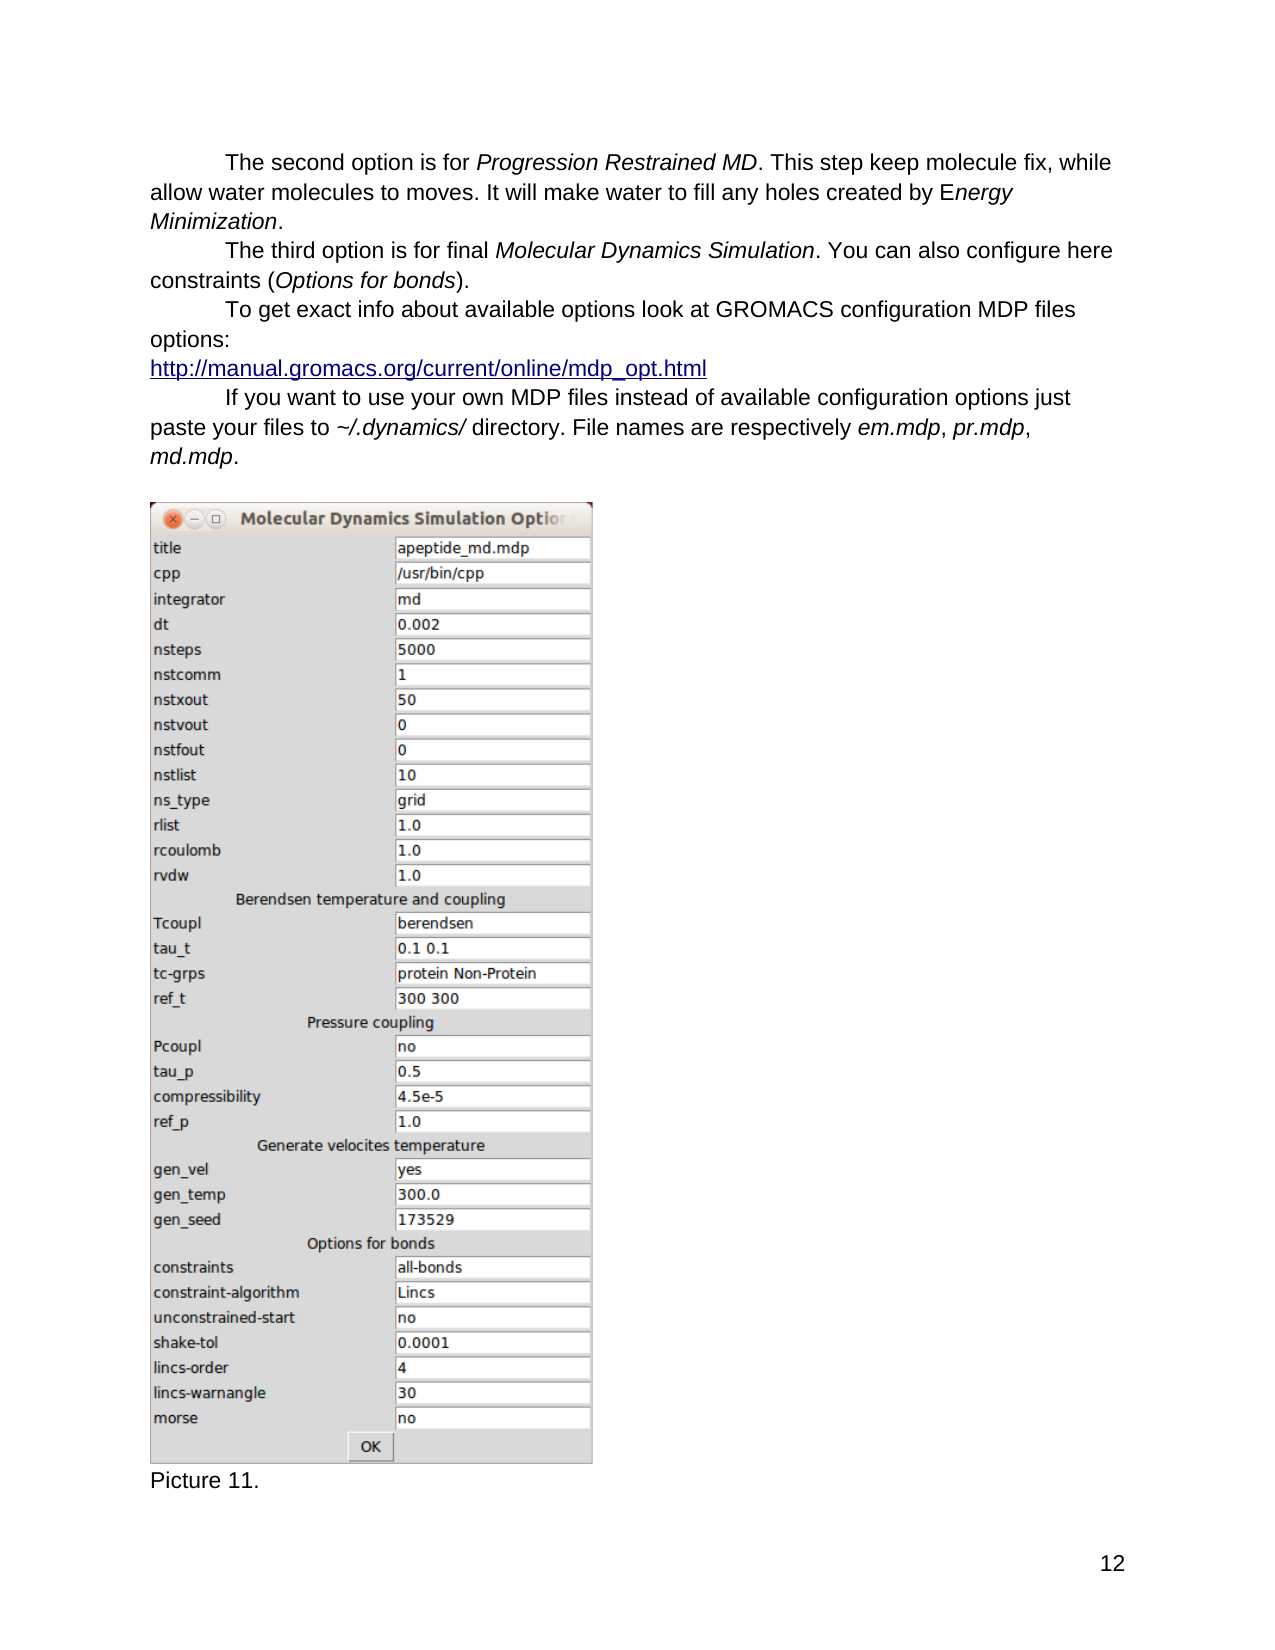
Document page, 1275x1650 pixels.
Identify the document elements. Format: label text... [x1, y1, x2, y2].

text The third option is for final Molecular Dynamics Simulation. You can also configure here constraints (Options for bonds). [150, 238, 1125, 293]
picture [150, 502, 593, 1464]
text http://manual.gromacs.org/current/online/mdp_opt.html [150, 356, 1125, 381]
text The second option is for Progression Restrained MD. This step keep molecule fix, while allow water molecules to moves. It will make water to fill any holes created by Energy Minimization. [150, 150, 1125, 234]
text If you want to use your own MDP files instead of available configuration options just paste your files to ~/.dynamics/ directory. File names are respectively em.mdp, pr.mdp, md.mdp. [150, 385, 1125, 469]
text To get exact info about available options look at GROMACS configuration MDP files options: [150, 297, 1125, 352]
text Picture 11. [150, 1464, 1125, 1493]
